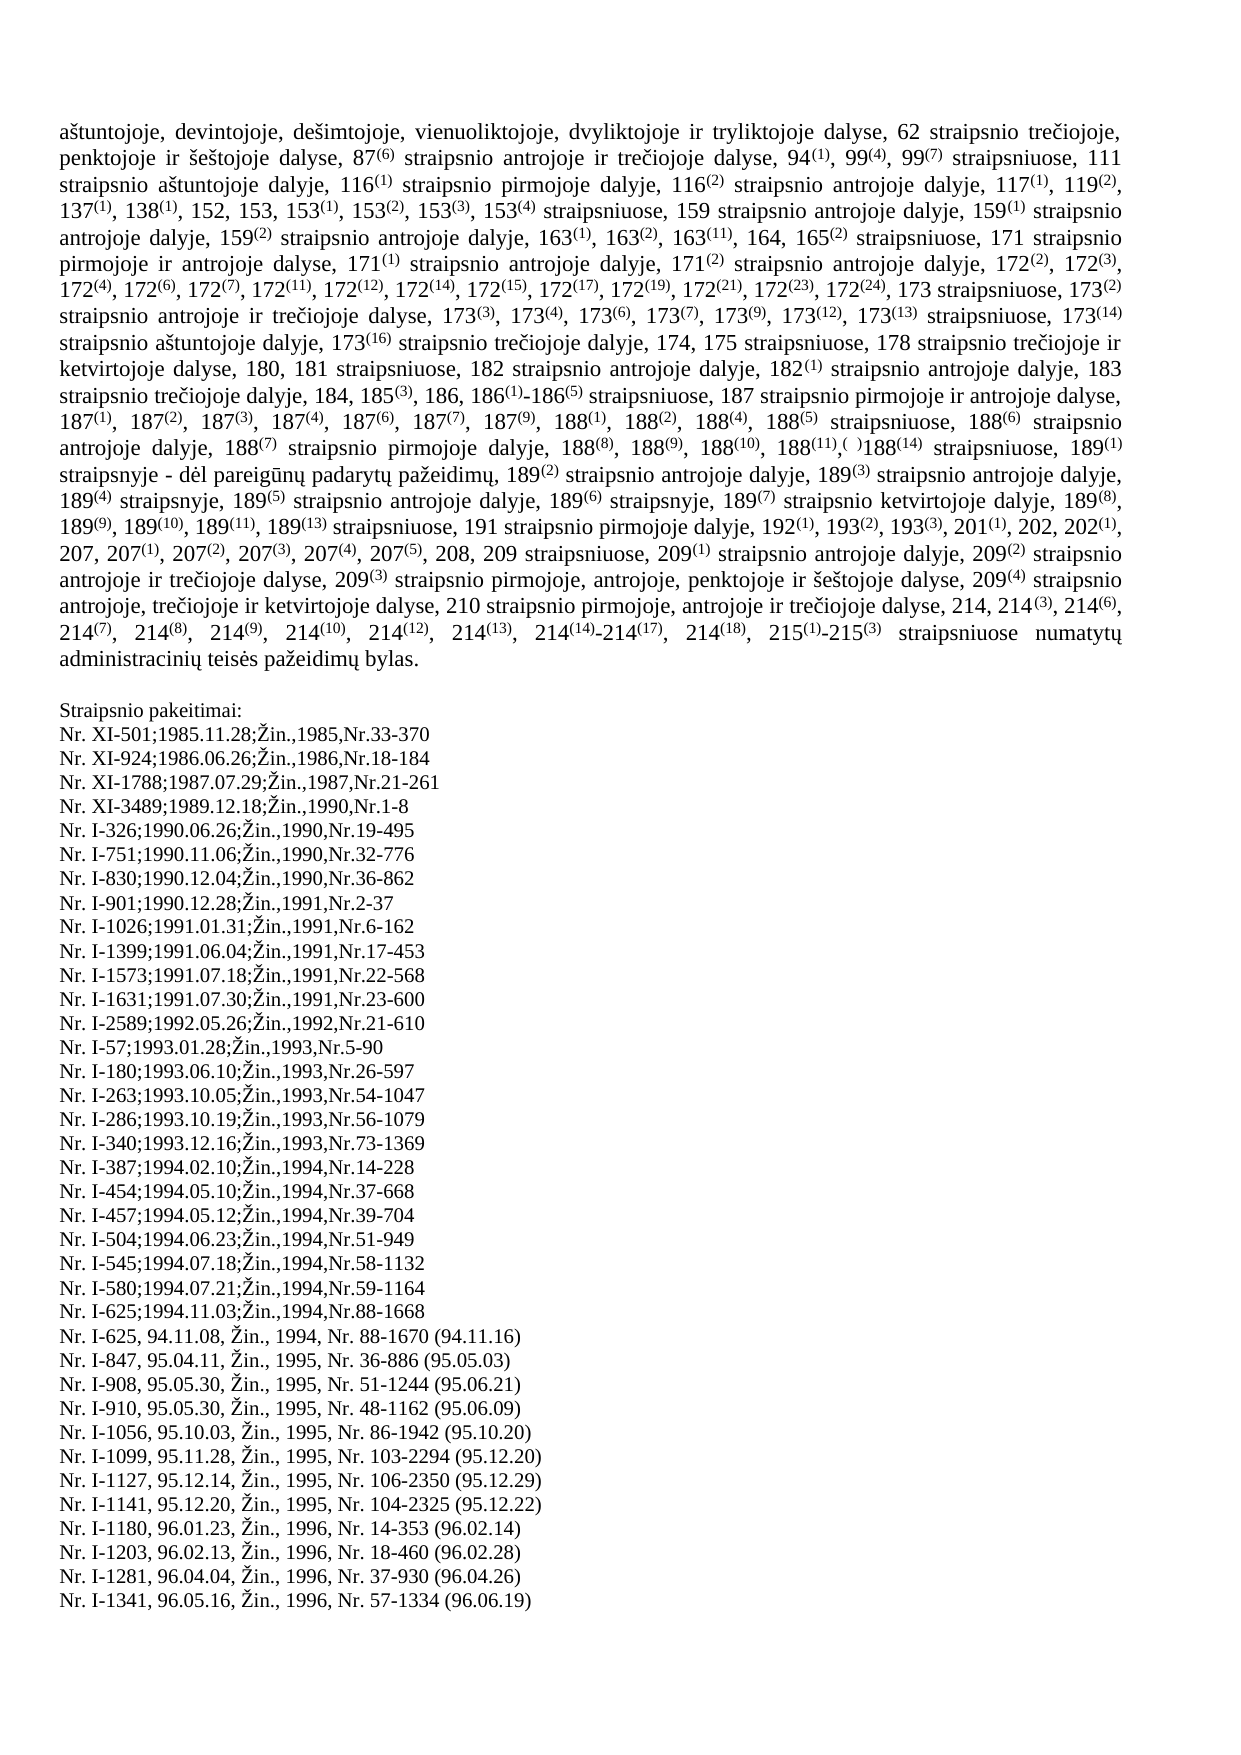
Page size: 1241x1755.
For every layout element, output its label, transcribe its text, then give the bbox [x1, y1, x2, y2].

text Nr. I-504;1994.06.23;Žin.,1994,Nr.51-949 [59, 1227, 1122, 1251]
text Nr. I-57;1993.01.28;Žin.,1993,Nr.5-90 [59, 1035, 1122, 1059]
text aštuntojoje, devintojoje, dešimtojoje, vienuoliktojoje, dvyliktojoje ir tryliktojoje dalyse, 62 straipsnio trečiojoje, penktojoje ir šeštojoje dalyse, 87(6) straipsnio antrojoje ir trečiojoje dalyse, 94(1), 99(4), 99(7) straipsniuose, 111 straipsnio aštuntojoje dalyje, 116(1) straipsnio pirmojoje dalyje, 116(2) straipsnio antrojoje dalyje, 117(1), 119(2), 137(1), 138(1), 152, 153, 153(1), 153(2), 153(3), 153(4) straipsniuose, 159 straipsnio antrojoje dalyje, 159(1) straipsnio antrojoje dalyje, 159(2) straipsnio antrojoje dalyje, 163(1), 163(2), 163(11), 164, 165(2) straipsniuose, 171 straipsnio pirmojoje ir antrojoje dalyse, 171(1) straipsnio antrojoje dalyje, 171(2) straipsnio antrojoje dalyje, 172(2), 172(3), 172(4), 172(6), 172(7), 172(11), 172(12), 172(14), 172(15), 172(17), 172(19), 172(21), 172(23), 172(24), 173 straipsniuose, 173(2) straipsnio antrojoje ir trečiojoje dalyse, 173(3), 173(4), 173(6), 173(7), 173(9), 173(12), 173(13) straipsniuose, 173(14) straipsnio aštuntojoje dalyje, 173(16) straipsnio trečiojoje dalyje, 174, 175 straipsniuose, 178 straipsnio trečiojoje ir ketvirtojoje dalyse, 180, 181 straipsniuose, 182 straipsnio antrojoje dalyje, 182(1) straipsnio antrojoje dalyje, 183 straipsnio trečiojoje dalyje, 184, 185(3), 186, 186(1)-186(5) straipsniuose, 187 straipsnio pirmojoje ir antrojoje dalyse, 187(1), 187(2), 187(3), 187(4), 187(6), 187(7), 187(9), 188(1), 188(2), 188(4), 188(5) straipsniuose, 188(6) straipsnio antrojoje dalyje, 188(7) straipsnio pirmojoje dalyje, 188(8), 188(9), 188(10), 188(11),( )188(14) straipsniuose, 189(1) straipsnyje - dėl pareigūnų padarytų pažeidimų, 189(2) straipsnio antrojoje dalyje, 189(3) straipsnio antrojoje dalyje, 189(4) straipsnyje, 189(5) straipsnio antrojoje dalyje, 189(6) straipsnyje, 189(7) straipsnio ketvirtojoje dalyje, 189(8), 189(9), 189(10), 189(11), 189(13) straipsniuose, 191 straipsnio pirmojoje dalyje, 192(1), 193(2), 193(3), 201(1), 202, 202(1), 207, 207(1), 207(2), 207(3), 207(4), 207(5), 208, 209 straipsniuose, 209(1) straipsnio antrojoje dalyje, 209(2) straipsnio antrojoje ir trečiojoje dalyse, 209(3) straipsnio pirmojoje, antrojoje, penktojoje ir šeštojoje dalyse, 209(4) straipsnio antrojoje, trečiojoje ir ketvirtojoje dalyse, 210 straipsnio pirmojoje, antrojoje ir trečiojoje dalyse, 214, 214(3), 214(6), 214(7), 214(8), 214(9), 214(10), 214(12), 214(13), 214(14)-214(17), 214(18), 215(1)-215(3) straipsniuose numatytų administracinių teisės pažeidimų bylas. [59, 118, 1122, 672]
text Nr. I-457;1994.05.12;Žin.,1994,Nr.39-704 [59, 1203, 1122, 1227]
text Nr. I-751;1990.11.06;Žin.,1990,Nr.32-776 [59, 842, 1122, 866]
text Nr. I-545;1994.07.18;Žin.,1994,Nr.58-1132 [59, 1251, 1122, 1275]
text Nr. I-2589;1992.05.26;Žin.,1992,Nr.21-610 [59, 1011, 1122, 1035]
text Nr. I-830;1990.12.04;Žin.,1990,Nr.36-862 [59, 866, 1122, 890]
text Nr. I-263;1993.10.05;Žin.,1993,Nr.54-1047 [59, 1083, 1122, 1107]
text Nr. I-625, 94.11.08, Žin., 1994, Nr. 88-1670 (94.11.16) [59, 1323, 1122, 1348]
text Nr. I-1631;1991.07.30;Žin.,1991,Nr.23-600 [59, 987, 1122, 1011]
text Nr. I-340;1993.12.16;Žin.,1993,Nr.73-1369 [59, 1131, 1122, 1155]
text Nr. I-326;1990.06.26;Žin.,1990,Nr.19-495 [59, 818, 1122, 842]
text Nr. I-1141, 95.12.20, Žin., 1995, Nr. 104-2325 (95.12.22) [59, 1492, 1122, 1516]
text Nr. I-1399;1991.06.04;Žin.,1991,Nr.17-453 [59, 938, 1122, 963]
text Nr. I-625;1994.11.03;Žin.,1994,Nr.88-1668 [59, 1299, 1122, 1323]
text Nr. I-901;1990.12.28;Žin.,1991,Nr.2-37 [59, 890, 1122, 914]
text Nr. I-1573;1991.07.18;Žin.,1991,Nr.22-568 [59, 963, 1122, 987]
text Nr. I-908, 95.05.30, Žin., 1995, Nr. 51-1244 (95.06.21) [59, 1372, 1122, 1396]
text Nr. XI-1788;1987.07.29;Žin.,1987,Nr.21-261 [59, 770, 1122, 794]
text Nr. I-1127, 95.12.14, Žin., 1995, Nr. 106-2350 (95.12.29) [59, 1468, 1122, 1492]
text Nr. XI-924;1986.06.26;Žin.,1986,Nr.18-184 [59, 746, 1122, 770]
text Nr. XI-501;1985.11.28;Žin.,1985,Nr.33-370 [59, 722, 1122, 746]
text Nr. I-910, 95.05.30, Žin., 1995, Nr. 48-1162 (95.06.09) [59, 1396, 1122, 1420]
text Nr. I-180;1993.06.10;Žin.,1993,Nr.26-597 [59, 1059, 1122, 1083]
text Nr. I-454;1994.05.10;Žin.,1994,Nr.37-668 [59, 1179, 1122, 1203]
text Nr. I-1341, 96.05.16, Žin., 1996, Nr. 57-1334 (96.06.19) [59, 1588, 1122, 1612]
text Nr. I-847, 95.04.11, Žin., 1995, Nr. 36-886 (95.05.03) [59, 1348, 1122, 1372]
text Nr. I-1099, 95.11.28, Žin., 1995, Nr. 103-2294 (95.12.20) [59, 1444, 1122, 1468]
text Nr. I-387;1994.02.10;Žin.,1994,Nr.14-228 [59, 1155, 1122, 1179]
text Nr. I-1180, 96.01.23, Žin., 1996, Nr. 14-353 (96.02.14) [59, 1516, 1122, 1540]
text Nr. I-1281, 96.04.04, Žin., 1996, Nr. 37-930 (96.04.26) [59, 1564, 1122, 1588]
text Nr. XI-3489;1989.12.18;Žin.,1990,Nr.1-8 [59, 794, 1122, 818]
text Nr. I-1056, 95.10.03, Žin., 1995, Nr. 86-1942 (95.10.20) [59, 1420, 1122, 1444]
text Nr. I-1026;1991.01.31;Žin.,1991,Nr.6-162 [59, 914, 1122, 938]
text Straipsnio pakeitimai: [59, 698, 1122, 722]
text Nr. I-580;1994.07.21;Žin.,1994,Nr.59-1164 [59, 1275, 1122, 1299]
text Nr. I-1203, 96.02.13, Žin., 1996, Nr. 18-460 (96.02.28) [59, 1540, 1122, 1564]
text Nr. I-286;1993.10.19;Žin.,1993,Nr.56-1079 [59, 1107, 1122, 1131]
